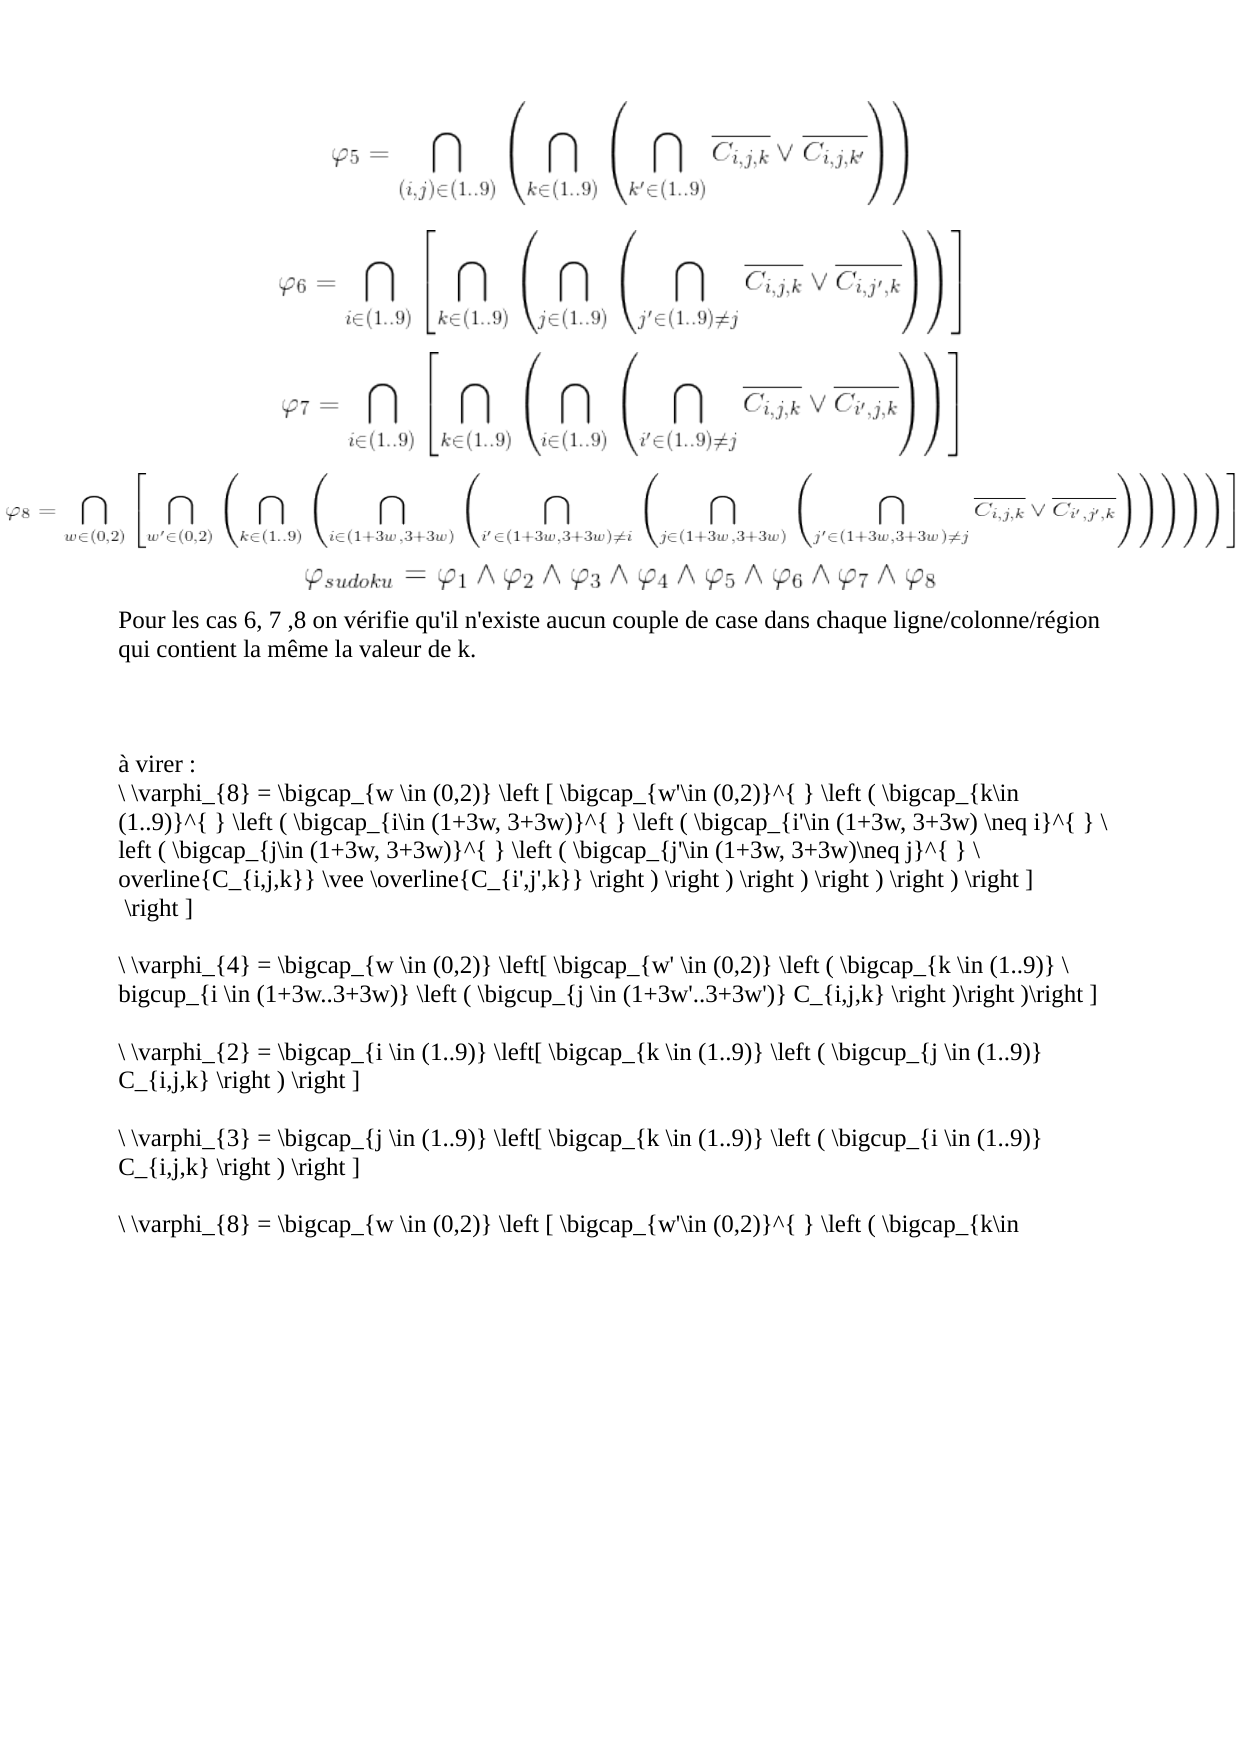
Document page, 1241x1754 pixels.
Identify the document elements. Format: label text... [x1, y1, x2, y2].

picture [331, 101, 909, 207]
picture [5, 473, 1235, 549]
text Pour les cas 6, 7 ,8 on vérifie qu'il n'existe aucun couple de case dans chaque ligne/colonne/région qui contient la même la valeur de k. [118, 606, 1122, 663]
text à virer : [118, 749, 1122, 778]
picture [304, 564, 936, 590]
text \ \varphi_{8} = \bigcap_{w \in (0,2)} \left [ \bigcap_{w'\in (0,2)}^{ } \left ( \bigcap_{k\in [118, 1209, 1122, 1238]
picture [281, 352, 959, 458]
text \ \varphi_{8} = \bigcap_{w \in (0,2)} \left [ \bigcap_{w'\in (0,2)}^{ } \left ( \bigcap_{k\in (1..9)}^{ } \left ( \bigcap_{i\in (1+3w, 3+3w)}^{ } \left ( \bigcap_{i'\in (1+3w, 3+3w) \neq i}^{ } \left ( \bigcap_{j\in (1+3w, 3+3w)}^{ } \left ( \bigcap_{j'\in (1+3w, 3+3w)\neq j}^{ } \overline{C_{i,j,k}} \vee \overline{C_{i',j',k}} \right ) \right ) \right ) \right ) \right ) \right ] [118, 778, 1122, 893]
text \ \varphi_{3} = \bigcap_{j \in (1..9)} \left[ \bigcap_{k \in (1..9)} \left ( \bigcup_{i \in (1..9)} C_{i,j,k} \right ) \right ] [118, 1123, 1122, 1181]
text \ \varphi_{4} = \bigcap_{w \in (0,2)} \left[ \bigcap_{w' \in (0,2)} \left ( \bigcap_{k \in (1..9)} \bigcup_{i \in (1+3w..3+3w)} \left ( \bigcup_{j \in (1+3w'..3+3w')} C_{i,j,k} \right )\right )\right ] [118, 951, 1122, 1008]
text \ \varphi_{2} = \bigcap_{i \in (1..9)} \left[ \bigcap_{k \in (1..9)} \left ( \bigcup_{j \in (1..9)} C_{i,j,k} \right ) \right ] [118, 1037, 1122, 1094]
picture [278, 230, 962, 336]
text \right ] [118, 893, 1122, 922]
